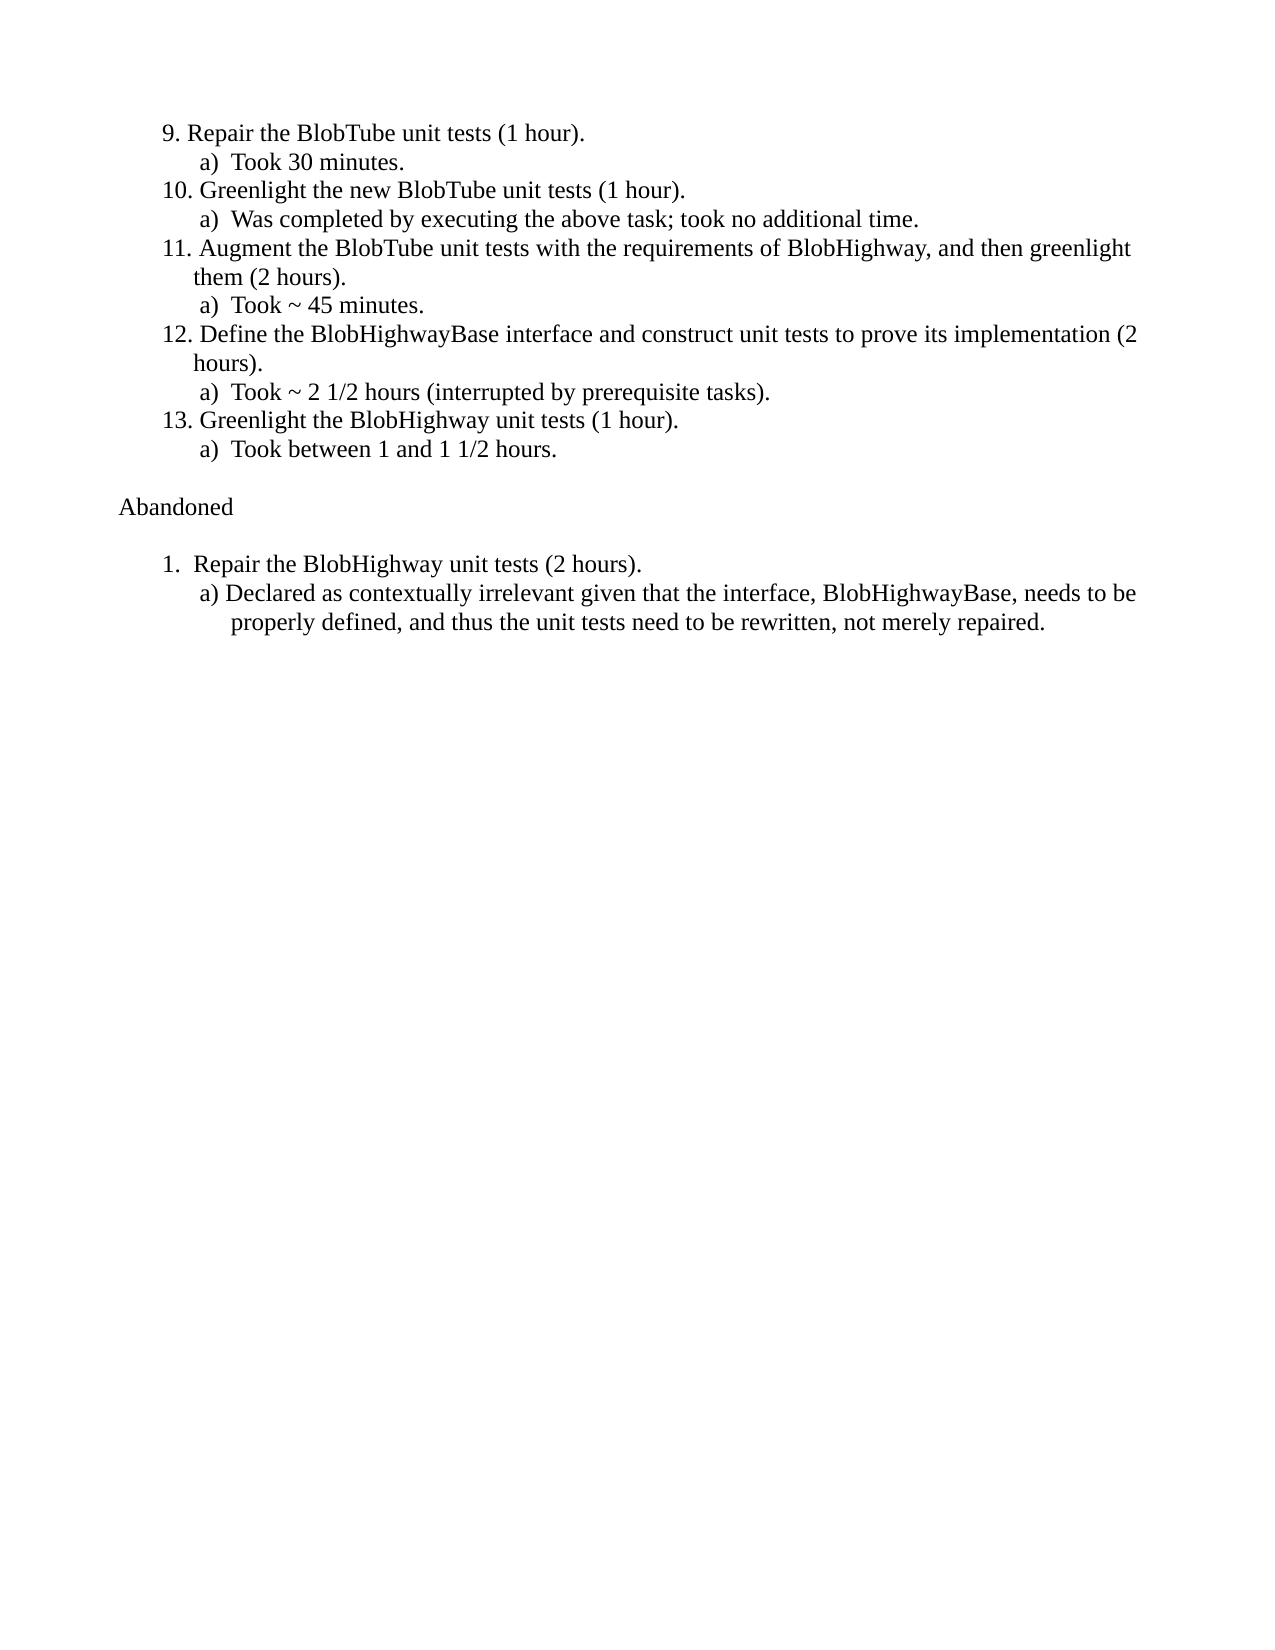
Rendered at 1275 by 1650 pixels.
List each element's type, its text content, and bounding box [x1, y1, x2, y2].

list Repair the BlobHighway unit tests (2 hours). [156, 549, 1157, 578]
list Repair the BlobTube unit tests (1 hour). [156, 118, 1157, 147]
list Greenlight the BlobHighway unit tests (1 hour). [156, 406, 1157, 434]
list Define the BlobHighwayBase interface and construct unit tests to prove its implementation (2 hours). [156, 319, 1157, 377]
list Took ~ 45 minutes. [193, 291, 1157, 319]
list Augment the BlobTube unit tests with the requirements of BlobHighway, and then greenlight them (2 hours). [156, 233, 1157, 291]
list Took between 1 and 1 1/2 hours. [193, 434, 1157, 463]
list Greenlight the new BlobTube unit tests (1 hour). [156, 176, 1157, 204]
list Was completed by executing the above task; took no additional time. [193, 204, 1157, 233]
list Declared as contextually irrelevant given that the interface, BlobHighwayBase, needs to be properly defined, and thus the unit tests need to be rewritten, not merely repaired. [193, 578, 1157, 636]
list Took ~ 2 1/2 hours (interrupted by prerequisite tasks). [193, 377, 1157, 406]
list Took 30 minutes. [193, 147, 1157, 176]
text Abandoned [118, 492, 1157, 521]
